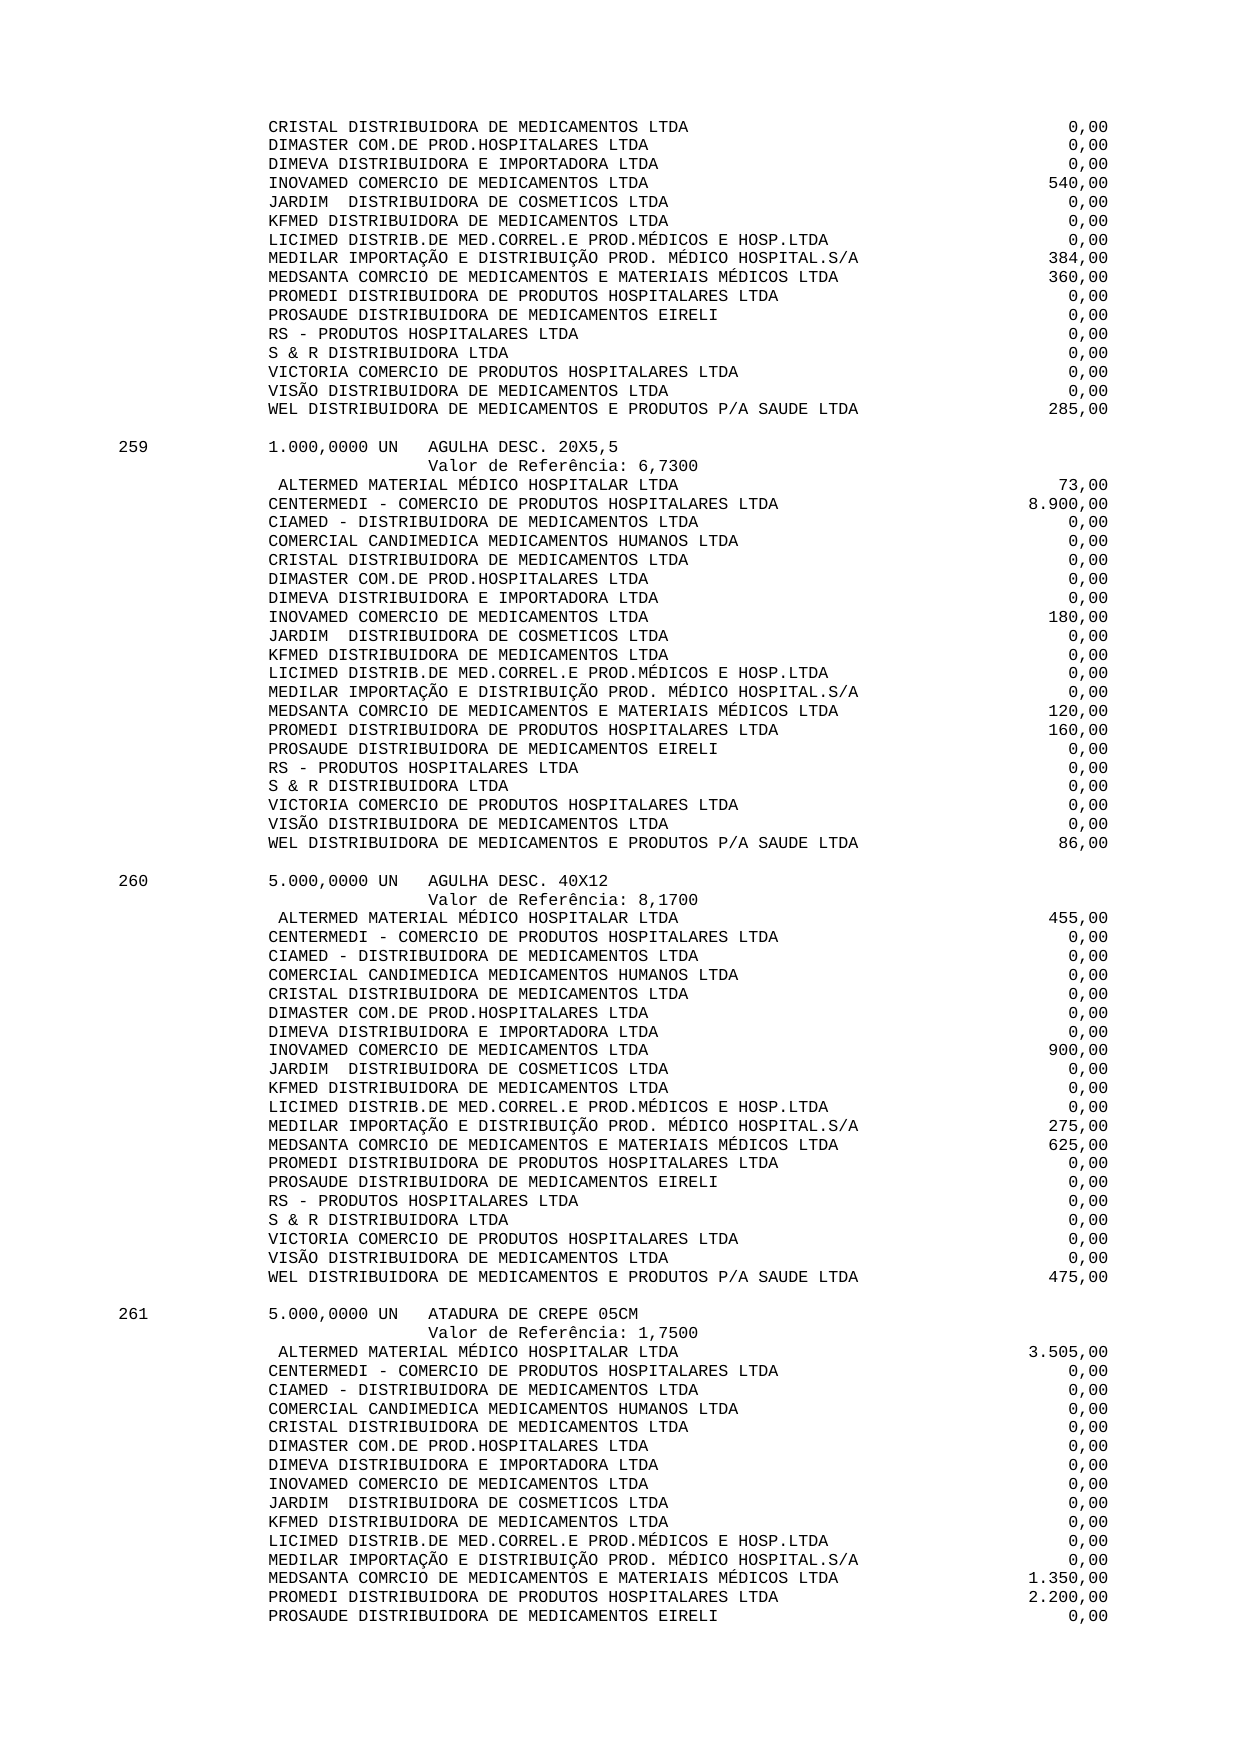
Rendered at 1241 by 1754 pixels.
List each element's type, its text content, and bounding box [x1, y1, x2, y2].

text CRISTAL DISTRIBUIDORA DE MEDICAMENTOS LTDA 0,00 DIMASTER COM.DE PROD.HOSPITALARES LTDA 0,00 DIMEVA DISTRIBUIDORA E IMPORTADORA LTDA 0,00 INOVAMED COMERCIO DE MEDICAMENTOS LTDA 540,00 JARDIM DISTRIBUIDORA DE COSMETICOS LTDA 0,00 KFMED DISTRIBUIDORA DE MEDICAMENTOS LTDA 0,00 LICIMED DISTRIB.DE MED.CORREL.E PROD.MÉDICOS E HOSP.LTDA 0,00 MEDILAR IMPORTAÇÃO E DISTRIBUIÇÃO PROD. MÉDICO HOSPITAL.S/A 384,00 MEDSANTA COMRCIO DE MEDICAMENTOS E MATERIAIS MÉDICOS LTDA 360,00 PROMEDI DISTRIBUIDORA DE PRODUTOS HOSPITALARES LTDA 0,00 PROSAUDE DISTRIBUIDORA DE MEDICAMENTOS EIRELI 0,00 RS - PRODUTOS HOSPITALARES LTDA 0,00 S & R DISTRIBUIDORA LTDA 0,00 VICTORIA COMERCIO DE PRODUTOS HOSPITALARES LTDA 0,00 VISÃO DISTRIBUIDORA DE MEDICAMENTOS LTDA 0,00 WEL DISTRIBUIDORA DE MEDICAMENTOS E PRODUTOS P/A SAUDE LTDA 285,00 259 1.000,0000 UN AGULHA DESC. 20X5,5 Valor de Referência: 6,7300 ALTERMED MATERIAL MÉDICO HOSPITALAR LTDA 73,00 CENTERMEDI - COMERCIO DE PRODUTOS HOSPITALARES LTDA 8.900,00 CIAMED - DISTRIBUIDORA DE MEDICAMENTOS LTDA 0,00 COMERCIAL CANDIMEDICA MEDICAMENTOS HUMANOS LTDA 0,00 CRISTAL DISTRIBUIDORA DE MEDICAMENTOS LTDA 0,00 DIMASTER COM.DE PROD.HOSPITALARES LTDA 0,00 DIMEVA DISTRIBUIDORA E IMPORTADORA LTDA 0,00 INOVAMED COMERCIO DE MEDICAMENTOS LTDA 180,00 JARDIM DISTRIBUIDORA DE COSMETICOS LTDA 0,00 KFMED DISTRIBUIDORA DE MEDICAMENTOS LTDA 0,00 LICIMED DISTRIB.DE MED.CORREL.E PROD.MÉDICOS E HOSP.LTDA 0,00 MEDILAR IMPORTAÇÃO E DISTRIBUIÇÃO PROD. MÉDICO HOSPITAL.S/A 0,00 MEDSANTA COMRCIO DE MEDICAMENTOS E MATERIAIS MÉDICOS LTDA 120,00 PROMEDI DISTRIBUIDORA DE PRODUTOS HOSPITALARES LTDA 160,00 PROSAUDE DISTRIBUIDORA DE MEDICAMENTOS EIRELI 0,00 RS - PRODUTOS HOSPITALARES LTDA 0,00 S & R DISTRIBUIDORA LTDA 0,00 VICTORIA COMERCIO DE PRODUTOS HOSPITALARES LTDA 0,00 VISÃO DISTRIBUIDORA DE MEDICAMENTOS LTDA 0,00 WEL DISTRIBUIDORA DE MEDICAMENTOS E PRODUTOS P/A SAUDE LTDA 86,00 260 5.000,0000 UN AGULHA DESC. 40X12 Valor de Referência: 8,1700 ALTERMED MATERIAL MÉDICO HOSPITALAR LTDA 455,00 CENTERMEDI - COMERCIO DE PRODUTOS HOSPITALARES LTDA 0,00 CIAMED - DISTRIBUIDORA DE MEDICAMENTOS LTDA 0,00 COMERCIAL CANDIMEDICA MEDICAMENTOS HUMANOS LTDA 0,00 CRISTAL DISTRIBUIDORA DE MEDICAMENTOS LTDA 0,00 DIMASTER COM.DE PROD.HOSPITALARES LTDA 0,00 DIMEVA DISTRIBUIDORA E IMPORTADORA LTDA 0,00 INOVAMED COMERCIO DE MEDICAMENTOS LTDA 900,00 JARDIM DISTRIBUIDORA DE COSMETICOS LTDA 0,00 KFMED DISTRIBUIDORA DE MEDICAMENTOS LTDA 0,00 LICIMED DISTRIB.DE MED.CORREL.E PROD.MÉDICOS E HOSP.LTDA 0,00 MEDILAR IMPORTAÇÃO E DISTRIBUIÇÃO PROD. MÉDICO HOSPITAL.S/A 275,00 MEDSANTA COMRCIO DE MEDICAMENTOS E MATERIAIS MÉDICOS LTDA 625,00 PROMEDI DISTRIBUIDORA DE PRODUTOS HOSPITALARES LTDA 0,00 PROSAUDE DISTRIBUIDORA DE MEDICAMENTOS EIRELI 0,00 RS - PRODUTOS HOSPITALARES LTDA 0,00 S & R DISTRIBUIDORA LTDA 0,00 VICTORIA COMERCIO DE PRODUTOS HOSPITALARES LTDA 0,00 VISÃO DISTRIBUIDORA DE MEDICAMENTOS LTDA 0,00 WEL DISTRIBUIDORA DE MEDICAMENTOS E PRODUTOS P/A SAUDE LTDA 475,00 261 5.000,0000 UN ATADURA DE CREPE 05CM Valor de Referência: 1,7500 ALTERMED MATERIAL MÉDICO HOSPITALAR LTDA 3.505,00 CENTERMEDI - COMERCIO DE PRODUTOS HOSPITALARES LTDA 0,00 CIAMED - DISTRIBUIDORA DE MEDICAMENTOS LTDA 0,00 COMERCIAL CANDIMEDICA MEDICAMENTOS HUMANOS LTDA 0,00 CRISTAL DISTRIBUIDORA DE MEDICAMENTOS LTDA 0,00 DIMASTER COM.DE PROD.HOSPITALARES LTDA 0,00 DIMEVA DISTRIBUIDORA E IMPORTADORA LTDA 0,00 INOVAMED COMERCIO DE MEDICAMENTOS LTDA 0,00 JARDIM DISTRIBUIDORA DE COSMETICOS LTDA 0,00 KFMED DISTRIBUIDORA DE MEDICAMENTOS LTDA 0,00 LICIMED DISTRIB.DE MED.CORREL.E PROD.MÉDICOS E HOSP.LTDA 0,00 MEDILAR IMPORTAÇÃO E DISTRIBUIÇÃO PROD. MÉDICO HOSPITAL.S/A 0,00 MEDSANTA COMRCIO DE MEDICAMENTOS E MATERIAIS MÉDICOS LTDA 1.350,00 PROMEDI DISTRIBUIDORA DE PRODUTOS HOSPITALARES LTDA 2.200,00 PROSAUDE DISTRIBUIDORA DE MEDICAMENTOS EIRELI 0,00 [118, 118, 1122, 1626]
